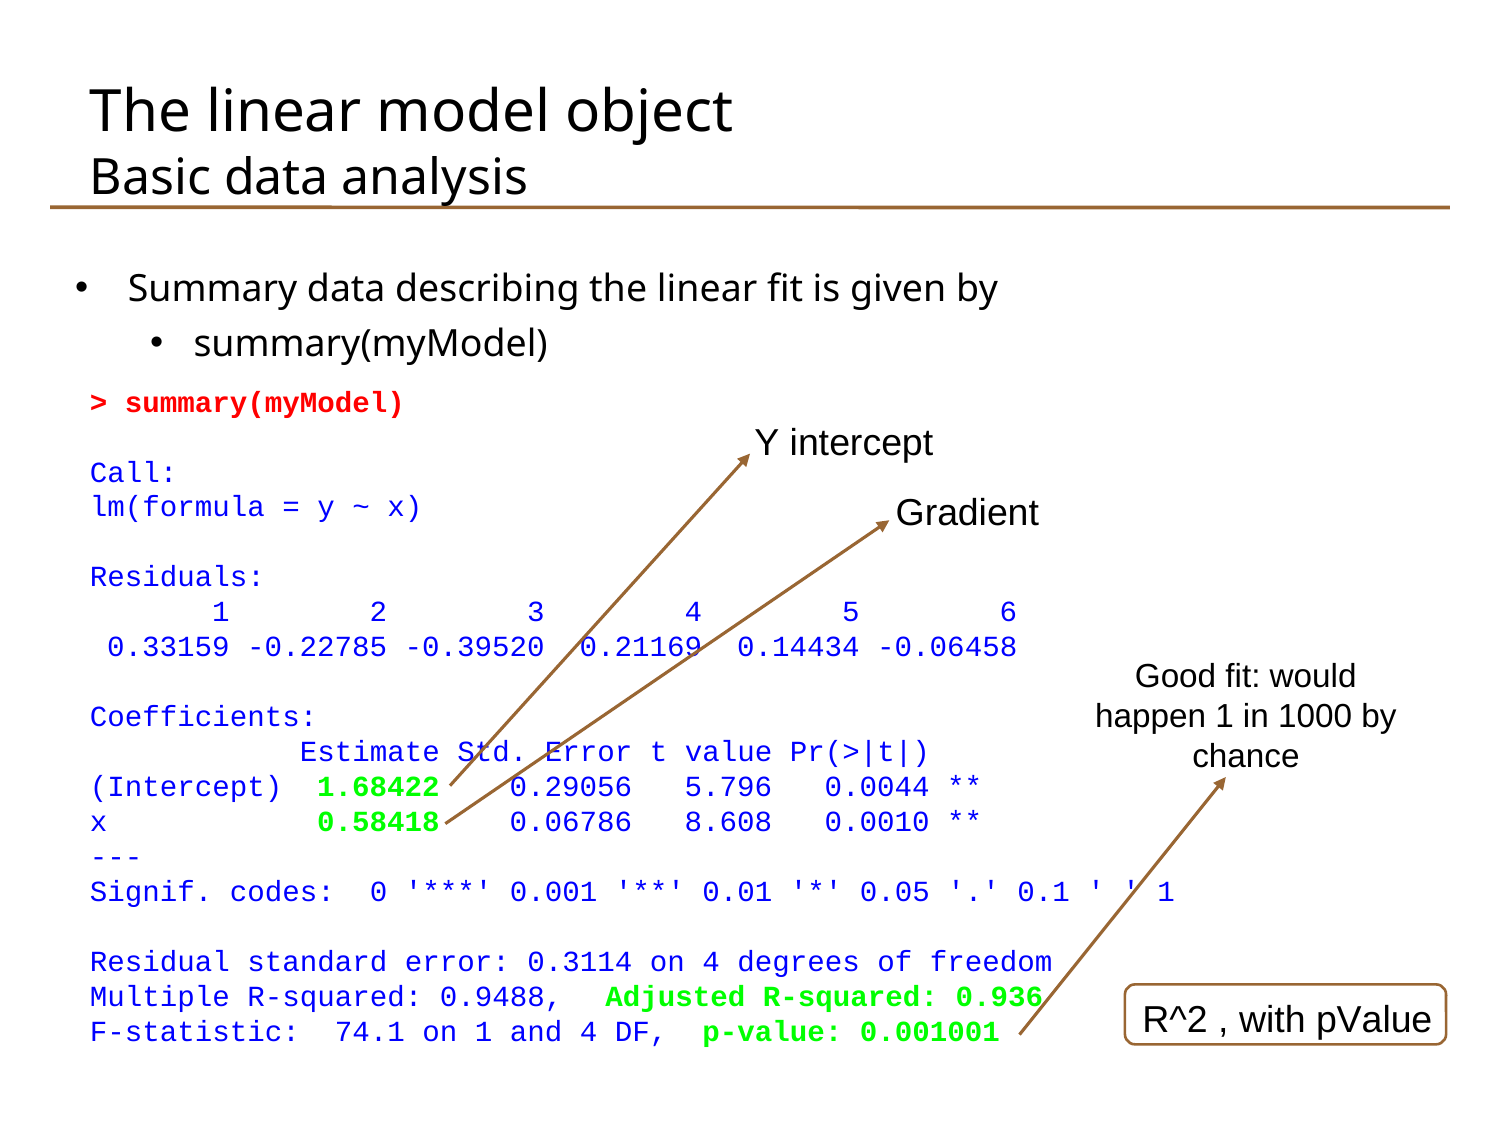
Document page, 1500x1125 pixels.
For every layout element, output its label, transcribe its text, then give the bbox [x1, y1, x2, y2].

text_box Summary data describing the linear fit is given by summary(myModel) [75, 263, 1425, 984]
text_box Y intercept [739, 410, 950, 471]
text_box The linear model object Basic data analysis [75, 44, 1425, 233]
text_box Good fit: would happen 1 in 1000 by chance [1071, 647, 1422, 785]
text_box R^2 , with pValue [1124, 984, 1447, 1045]
text_box > summary(myModel) Call: lm(formula = y ~ x)‏ Residuals: 1 2 3 4 5 6 0.33159 -0.22785 -0.39520 0.21169 0.14434 -0.06458 Coefficients: Estimate Std. Error t value Pr(>|t|) (Intercept) 1.68422 0.29056 5.796 0.0044 ** x 0.58418 0.06786 8.608 0.0010 ** --- Signif. codes: 0 '***' 0.001 '**' 0.01 '*' 0.05 '.' 0.1 ' ' 1 Residual standard error: 0.3114 on 4 degrees of freedom Multiple R-squared: 0.9488, Adjusted R-squared: 0.936 F-statistic: 74.1 on 1 and 4 DF, p-value: 0.001001 [74, 375, 1208, 1055]
text_box Gradient [880, 480, 1055, 541]
